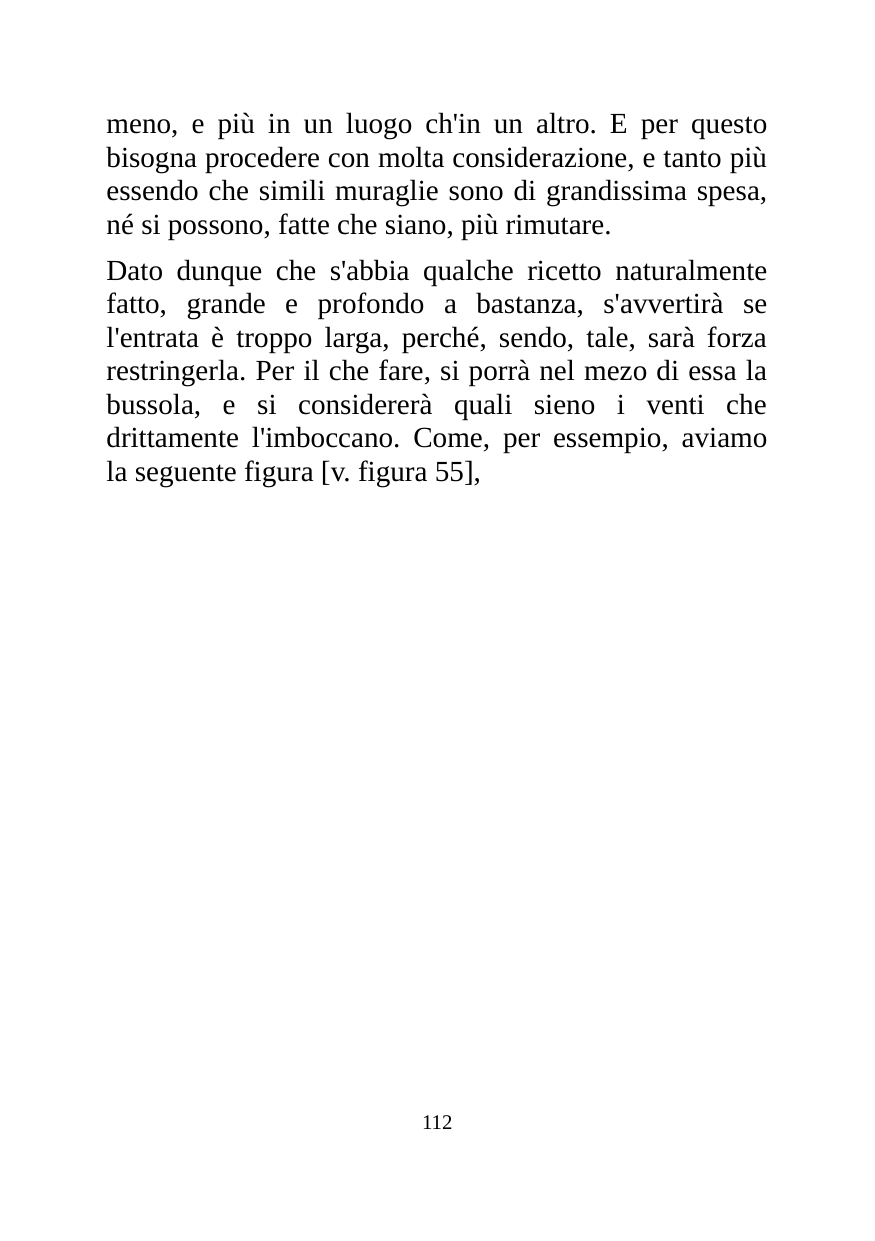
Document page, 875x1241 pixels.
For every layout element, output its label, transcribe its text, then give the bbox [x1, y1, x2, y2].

text Dato dunque che s'abbia qualche ricetto naturalmente fatto, grande e profondo a bastanza, s'avvertirà se l'entrata è troppo larga, perché, sendo, tale, sarà forza restringerla. Per il che fare, si porrà nel mezo di essa la bussola, e si considererà quali sieno i venti che drittamente l'imboccano. Come, per essempio, aviamo la seguente figura [v. figura 55], [106, 253, 768, 488]
text meno, e più in un luogo ch'in un altro. E per questo bisogna procedere con molta considerazione, e tanto più essendo che simili muraglie sono di grandissima spesa, né si possono, fatte che siano, più rimutare. [106, 106, 768, 240]
